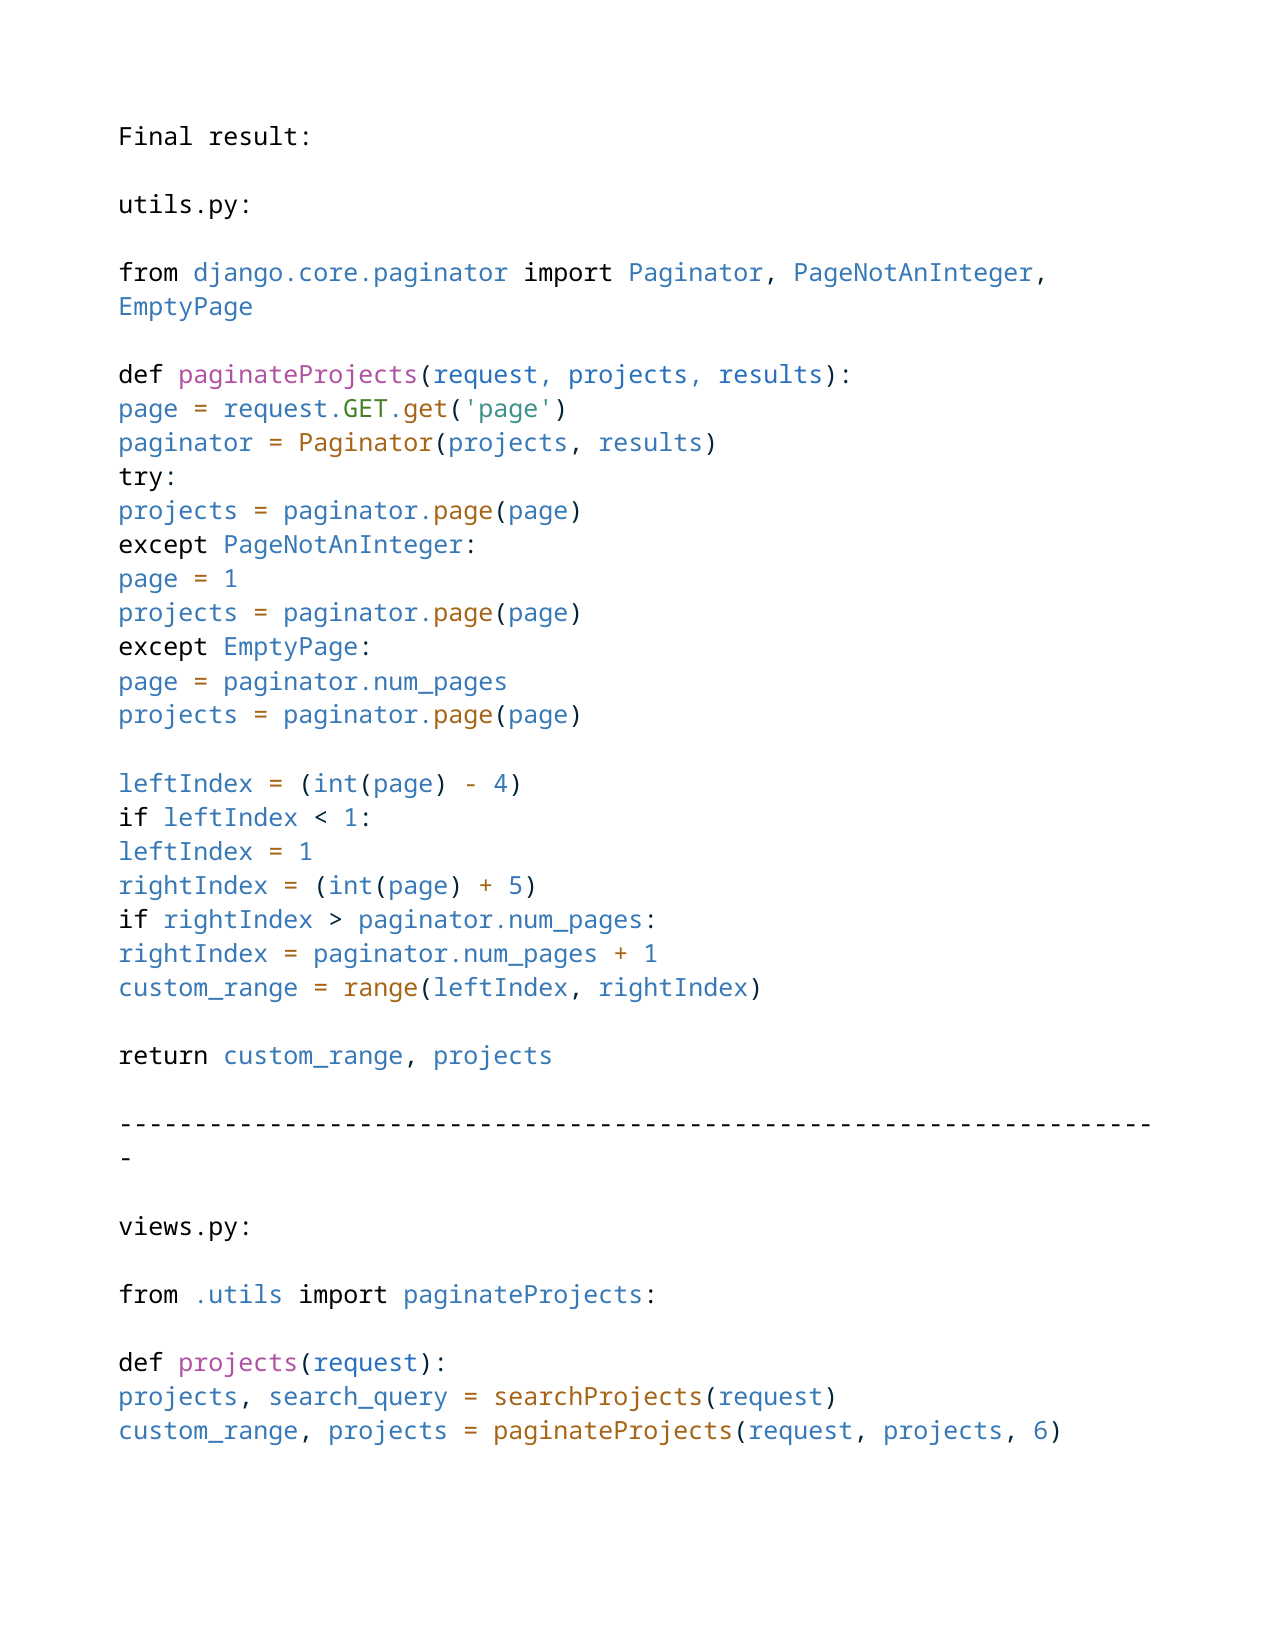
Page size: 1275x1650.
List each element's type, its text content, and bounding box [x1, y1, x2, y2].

text projects = paginator.page(page) [118, 493, 1157, 527]
text utils.py: [118, 186, 1157, 220]
text except EmptyPage: [118, 629, 1157, 663]
text custom_range = range(leftIndex, rightIndex) [118, 970, 1157, 1004]
text rightIndex = (int(page) + 5) [118, 867, 1157, 902]
text if leftIndex < 1: [118, 799, 1157, 833]
text Final result: [118, 118, 1157, 152]
text from .utils import paginateProjects: [118, 1276, 1157, 1310]
text custom_range, projects = paginateProjects(request, projects, 6) [118, 1412, 1157, 1447]
text page = request.GET.get('page') [118, 391, 1157, 425]
text projects, search_query = searchProjects(request) [118, 1378, 1157, 1412]
text views.py: [118, 1208, 1157, 1242]
text ---------------------------------------------------------------------- [118, 1106, 1157, 1174]
text page = 1 [118, 561, 1157, 595]
text if rightIndex > paginator.num_pages: [118, 902, 1157, 936]
text from django.core.paginator import Paginator, PageNotAnInteger, EmptyPage [118, 254, 1157, 322]
text rightIndex = paginator.num_pages + 1 [118, 936, 1157, 970]
text leftIndex = (int(page) - 4) [118, 765, 1157, 799]
text projects = paginator.page(page) [118, 697, 1157, 731]
text except PageNotAnInteger: [118, 527, 1157, 561]
text page = paginator.num_pages [118, 663, 1157, 697]
text paginator = Paginator(projects, results) [118, 425, 1157, 459]
text try: [118, 459, 1157, 493]
text return custom_range, projects [118, 1038, 1157, 1072]
text def projects(request): [118, 1344, 1157, 1378]
text leftIndex = 1 [118, 833, 1157, 867]
text projects = paginator.page(page) [118, 595, 1157, 629]
text def paginateProjects(request, projects, results): [118, 357, 1157, 391]
